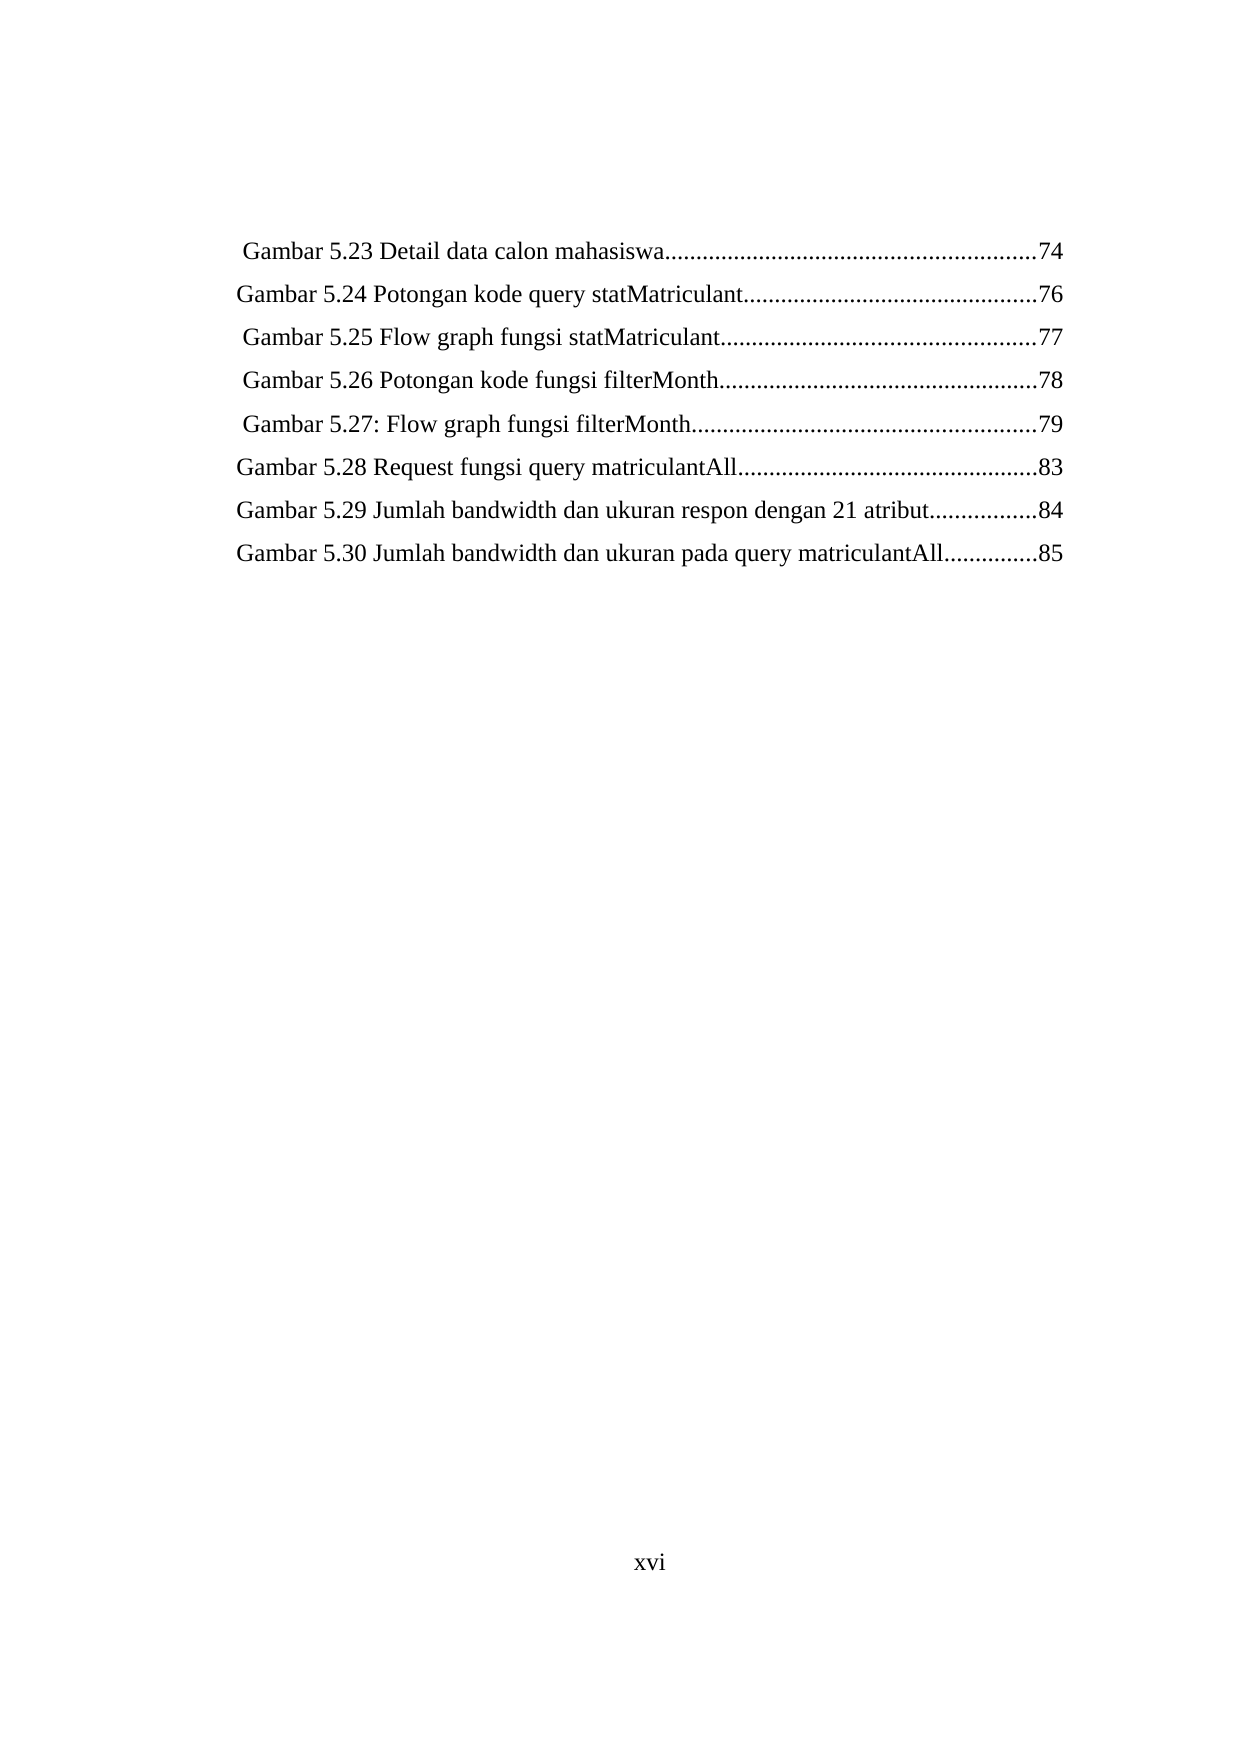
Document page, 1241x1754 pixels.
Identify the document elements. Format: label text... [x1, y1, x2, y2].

text Gambar 5.25 Flow graph fungsi statMatriculant 77 [236, 322, 1063, 351]
text Gambar 5.30 Jumlah bandwidth dan ukuran pada query matriculantAll 85 [236, 538, 1063, 567]
text Gambar 5.29 Jumlah bandwidth dan ukuran respon dengan 21 atribut 84 [236, 495, 1063, 524]
text Gambar 5.28 Request fungsi query matriculantAll 83 [236, 452, 1063, 481]
text Gambar 5.26 Potongan kode fungsi filterMonth 78 [236, 366, 1063, 394]
text Gambar 5.27: Flow graph fungsi filterMonth 79 [236, 409, 1063, 437]
text Gambar 5.23 Detail data calon mahasiswa 74 [236, 236, 1063, 265]
text Gambar 5.24 Potongan kode query statMatriculant 76 [236, 279, 1063, 308]
